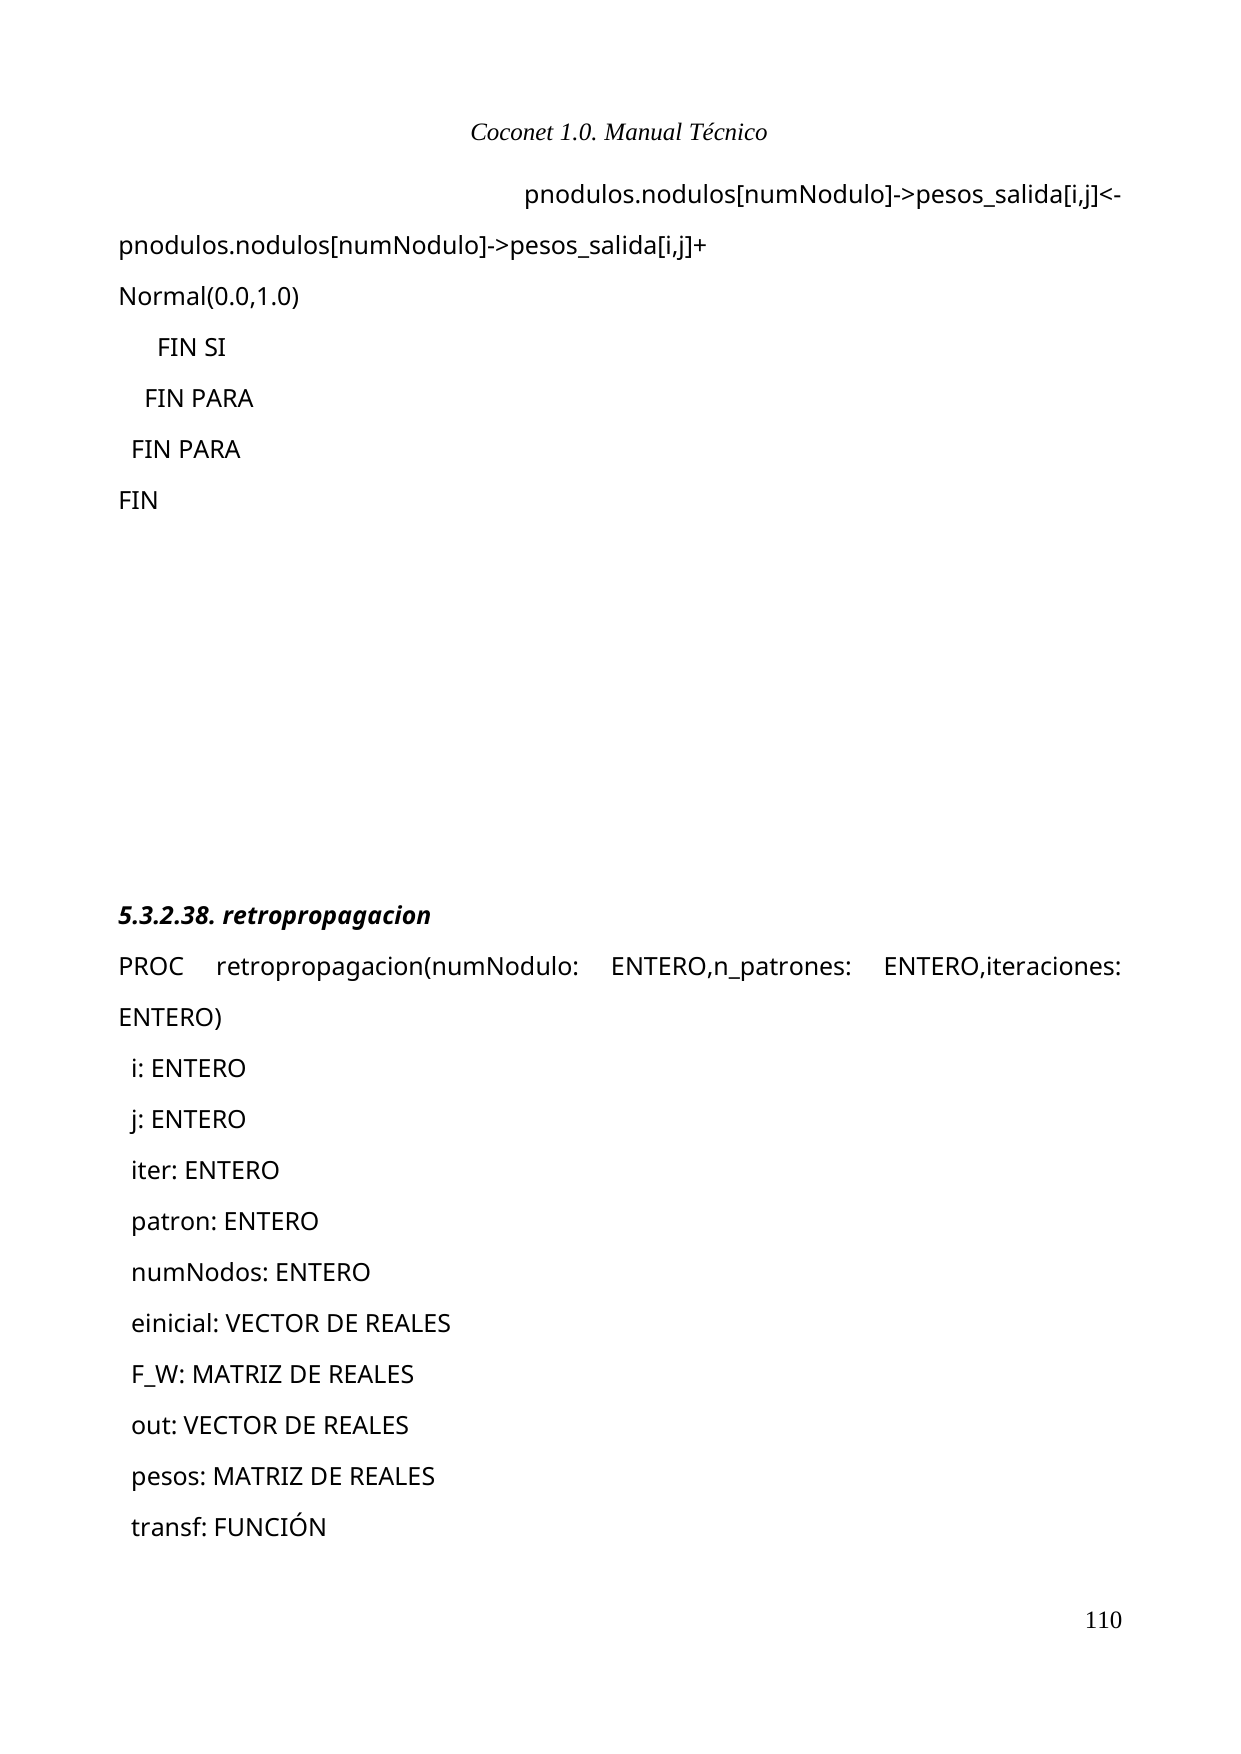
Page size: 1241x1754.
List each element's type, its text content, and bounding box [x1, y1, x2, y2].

text transf: FUNCIÓN [118, 1509, 1122, 1543]
text pesos: MATRIZ DE REALES [118, 1458, 1122, 1492]
text FIN PARA [118, 381, 1122, 415]
text FIN PARA [118, 432, 1122, 466]
text iter: ENTERO [118, 1153, 1122, 1187]
text numNodos: ENTERO [118, 1255, 1122, 1289]
text einicial: VECTOR DE REALES [118, 1306, 1122, 1340]
text out: VECTOR DE REALES [118, 1408, 1122, 1442]
text pnodulos.nodulos[numNodulo]->pesos_salida[i,j]<-pnodulos.nodulos[numNodulo]->pesos_salida[i,j]+ [118, 177, 1122, 262]
text patron: ENTERO [118, 1204, 1122, 1238]
subtitle 5.3.2.38. retropropagacion [118, 898, 1122, 932]
text PROC retropropagacion(numNodulo: ENTERO,n_patrones: ENTERO,iteraciones: ENTERO) [118, 949, 1122, 1034]
text FIN SI [118, 330, 1122, 364]
text FIN [118, 483, 1122, 517]
text j: ENTERO [118, 1102, 1122, 1136]
text i: ENTERO [118, 1051, 1122, 1085]
text F_W: MATRIZ DE REALES [118, 1357, 1122, 1391]
text Normal(0.0,1.0) [118, 279, 1122, 313]
